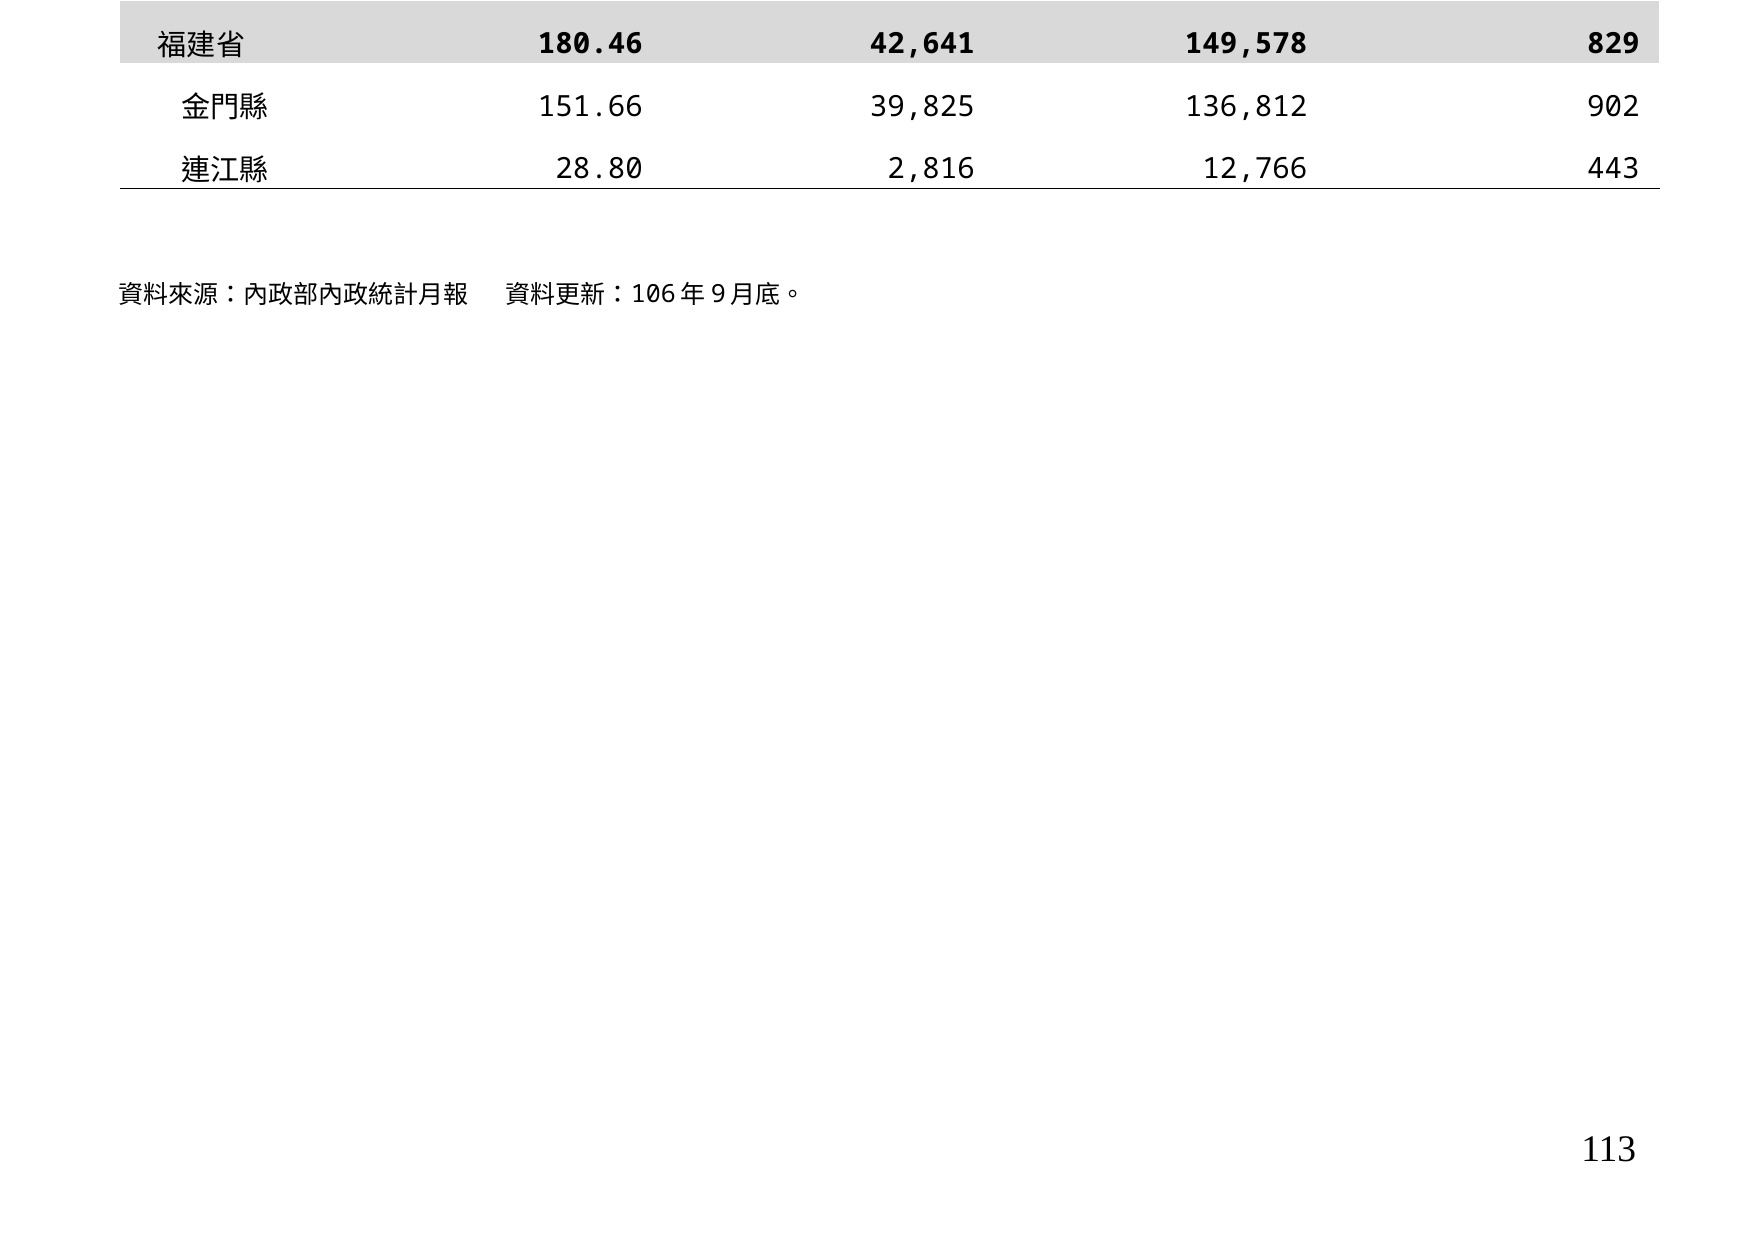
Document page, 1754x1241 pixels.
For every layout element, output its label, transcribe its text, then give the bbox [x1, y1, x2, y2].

table_cell 902 [1327, 63, 1659, 126]
table_cell 12,766 [995, 126, 1327, 188]
table_cell 金門縣 [120, 63, 331, 126]
table_cell 39,825 [663, 63, 995, 126]
table_cell 443 [1327, 126, 1659, 188]
table_cell 28.80 [331, 126, 663, 188]
table_cell 福建省 [120, 1, 331, 63]
table_cell 829 [1327, 1, 1659, 63]
table_cell 136,812 [995, 63, 1327, 126]
table_cell 42,641 [663, 1, 995, 63]
text 資料來源：內政部內政統計月報 資料更新：106年9月底。 [118, 251, 1636, 313]
table_cell 149,578 [995, 1, 1327, 63]
table_cell 180.46 [331, 1, 663, 63]
table_cell 151.66 [331, 63, 663, 126]
table_cell 2,816 [663, 126, 995, 188]
table_cell 連江縣 [120, 126, 331, 188]
